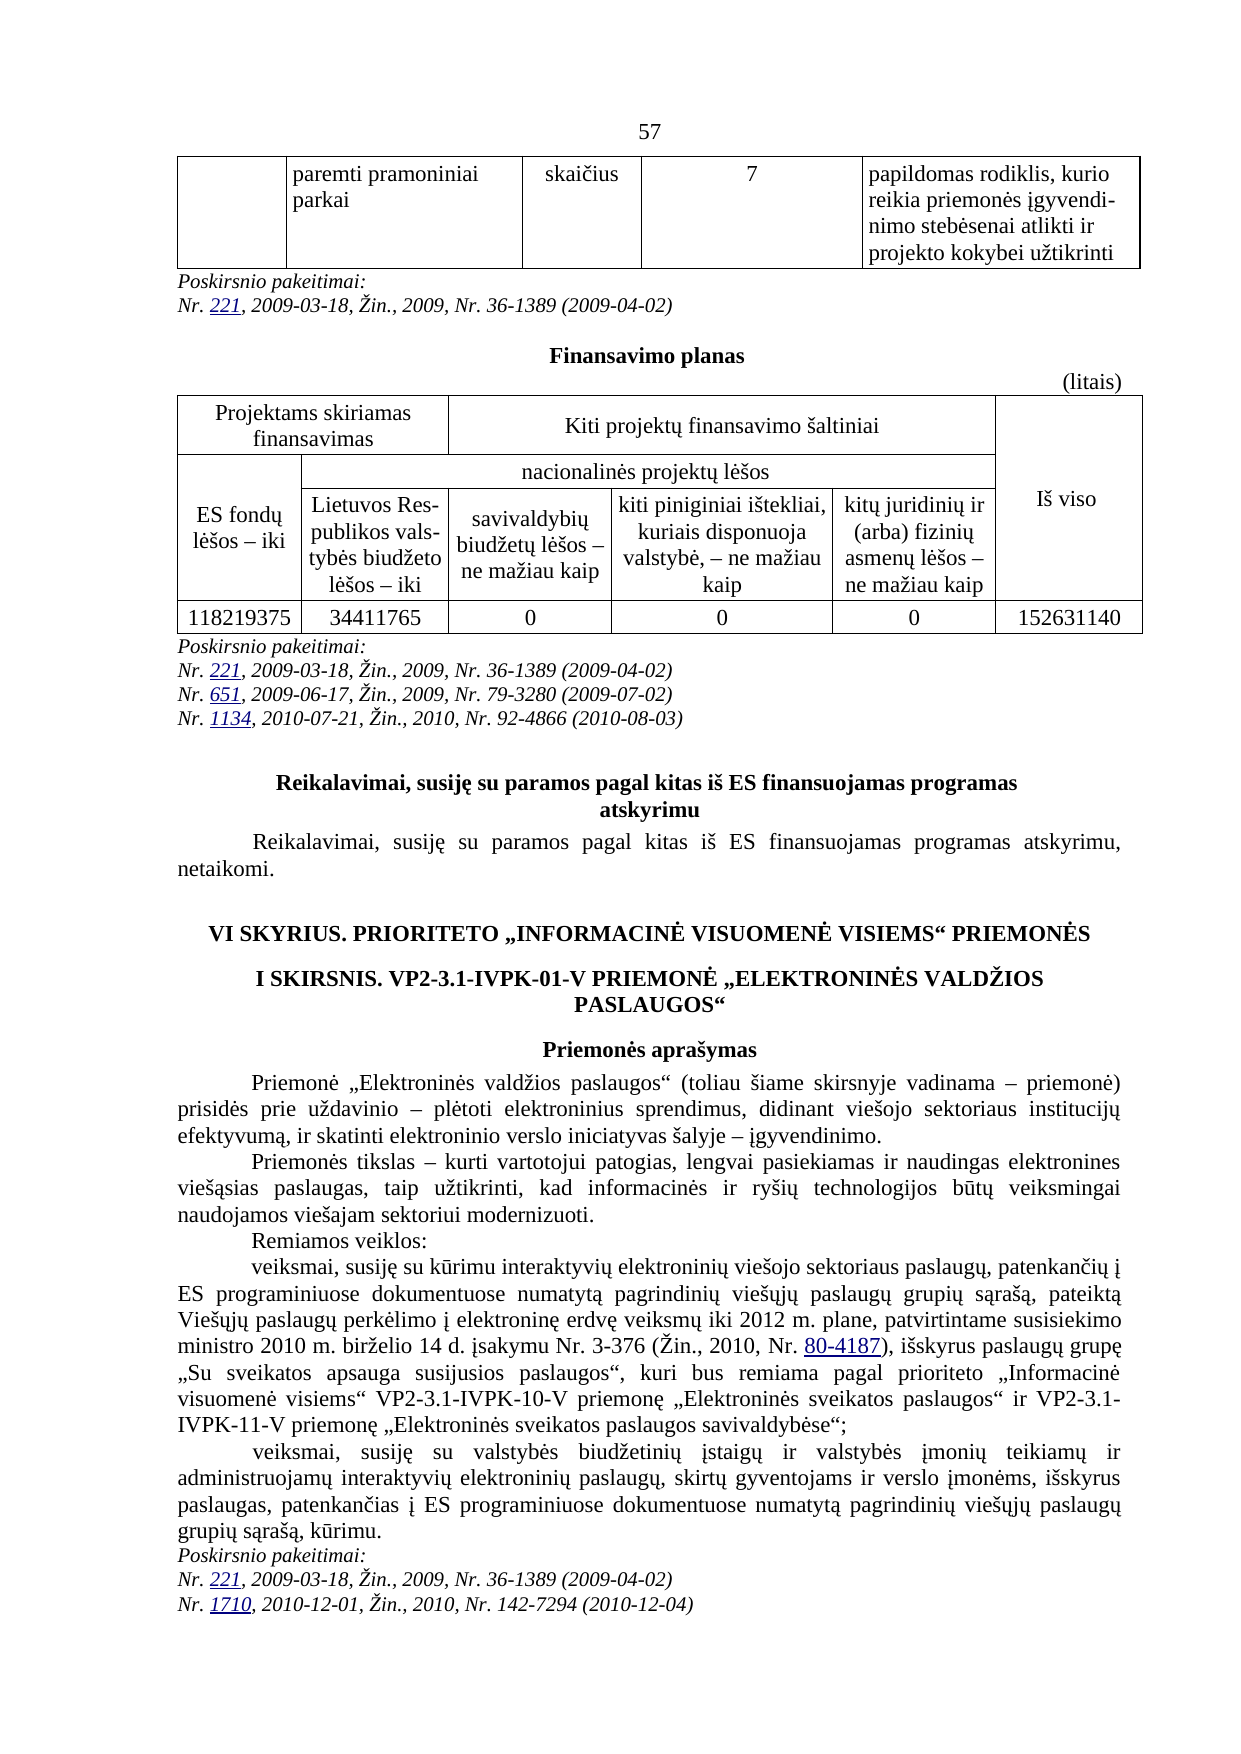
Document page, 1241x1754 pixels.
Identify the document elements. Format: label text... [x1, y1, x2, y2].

table_cell nacionalinės projektų lėšos [302, 455, 995, 488]
text Priemonė „Elektroninės valdžios paslaugos“ (toliau šiame skirsnyje vadinama – priemonė) prisidės prie uždavinio – plėtoti elektroninius sprendimus, didinant viešojo sektoriaus institucijų efektyvumą, ir skatinti elektroninio verslo iniciatyvas šalyje – įgyvendinimo. [177, 1069, 1122, 1148]
text Nr. 221, 2009-03-18, Žin., 2009, Nr. 36-1389 (2009-04-02) [177, 293, 1122, 317]
table_cell 152631140 [996, 601, 1142, 633]
text (litais) [177, 368, 1122, 395]
text Poskirsnio pakeitimai: [177, 1543, 1122, 1567]
text Priemonės aprašymas [177, 1036, 1122, 1063]
table_cell kitų juridinių ir (arba) fizinių asmenų lėšos – ne mažiau kaip [833, 489, 995, 600]
text veiksmai, susiję su kūrimu interaktyvių elektroninių viešojo sektoriaus paslaugų, patenkančių į ES programiniuose dokumentuose numatytą pagrindinių viešųjų paslaugų grupių sąrašą, pateiktą Viešųjų paslaugų perkėlimo į elektroninę erdvę veiksmų iki 2012 m. plane, patvirtintame susisiekimo ministro 2010 m. birželio 14 d. įsakymu Nr. 3-376 (Žin., 2010, Nr. 80-4187), išskyrus paslaugų grupę „Su sveikatos apsauga susijusios paslaugos“, kuri bus remiama pagal prioriteto „Informacinė visuomenė visiems“ VP2-3.1-IVPK-10-V priemonę „Elektroninės sveikatos paslaugos“ ir VP2-3.1-IVPK-11-V priemonę „Elektroninės sveikatos paslaugos savivaldybėse“; [177, 1253, 1122, 1438]
table_cell papildomas rodiklis, kurio reikia priemonės įgyvendi­nimo stebėsenai atlikti ir projekto kokybei užtikrinti [863, 157, 1139, 268]
table_cell 118219375 [178, 601, 301, 633]
table_cell 0 [449, 601, 611, 633]
table_cell skaičius [523, 157, 641, 268]
table_cell kiti piniginiai ištekliai, kuriais disponuoja valstybė, – ne mažiau kaip [612, 489, 832, 600]
table_cell ES fondų lėšos – iki [178, 455, 301, 600]
table_cell 7 [642, 157, 862, 268]
table_cell savivaldybių biudžetų lėšos – ne mažiau kaip [449, 489, 611, 600]
text Reikalavimai, susiję su paramos pagal kitas iš ES finansuojamas programas atskyrimu [177, 769, 1122, 822]
text Nr. 221, 2009-03-18, Žin., 2009, Nr. 36-1389 (2009-04-02) [177, 658, 1122, 682]
table_header Iš viso [996, 396, 1142, 600]
text Priemonės tikslas – kurti vartotojui patogias, lengvai pasiekiamas ir naudingas elektronines viešąsias paslaugas, taip užtikrinti, kad informacinės ir ryšių technologijos būtų veiksmingai naudojamos viešajam sektoriui modernizuoti. [177, 1148, 1122, 1227]
table_cell 0 [833, 601, 995, 633]
text Poskirsnio pakeitimai: [177, 634, 1122, 658]
text veiksmai, susiję su valstybės biudžetinių įstaigų ir valstybės įmonių teikiamų ir administruojamų interaktyvių elektroninių paslaugų, skirtų gyventojams ir verslo įmonėms, išskyrus paslaugas, patenkančias į ES programiniuose dokumentuose numatytą pagrindinių viešųjų paslaugų grupių sąrašą, kūrimu. [177, 1438, 1122, 1543]
text Reikalavimai, susiję su paramos pagal kitas iš ES finansuojamas programas atskyrimu, netaikomi. [177, 828, 1122, 881]
text Nr. 1710, 2010-12-01, Žin., 2010, Nr. 142-7294 (2010-12-04) [177, 1591, 1122, 1616]
table_cell 34411765 [302, 601, 448, 633]
text Finansavimo planas [177, 342, 1122, 368]
table_cell [178, 157, 286, 268]
text Remiamos veiklos: [177, 1227, 1122, 1253]
table_header Projektams skiriamas finansavimas [178, 396, 448, 454]
subtitle VI SKYRIUS. PRIORITETO „INFORMACINĖ VISUOMENĖ VISIEMS“ PRIEMONĖS [177, 920, 1122, 946]
text Nr. 651, 2009-06-17, Žin., 2009, Nr. 79-3280 (2009-07-02) [177, 682, 1122, 706]
text Nr. 221, 2009-03-18, Žin., 2009, Nr. 36-1389 (2009-04-02) [177, 1567, 1122, 1591]
text Nr. 1134, 2010-07-21, Žin., 2010, Nr. 92-4866 (2010-08-03) [177, 706, 1122, 730]
subtitle I SKIRSNIS. VP2-3.1-IVPK-01-V PRIEMONĖ „ELEKTRONINĖS VALDŽIOS PASLAUGOS“ [177, 965, 1122, 1018]
table_cell 0 [612, 601, 832, 633]
text Poskirsnio pakeitimai: [177, 269, 1122, 293]
table_cell Lietuvos Res­publikos vals­tybės biudžeto lėšos – iki [302, 489, 448, 600]
table_cell paremti pramoniniai parkai [287, 157, 522, 268]
table_header Kiti projektų finansavimo šaltiniai [449, 396, 995, 454]
